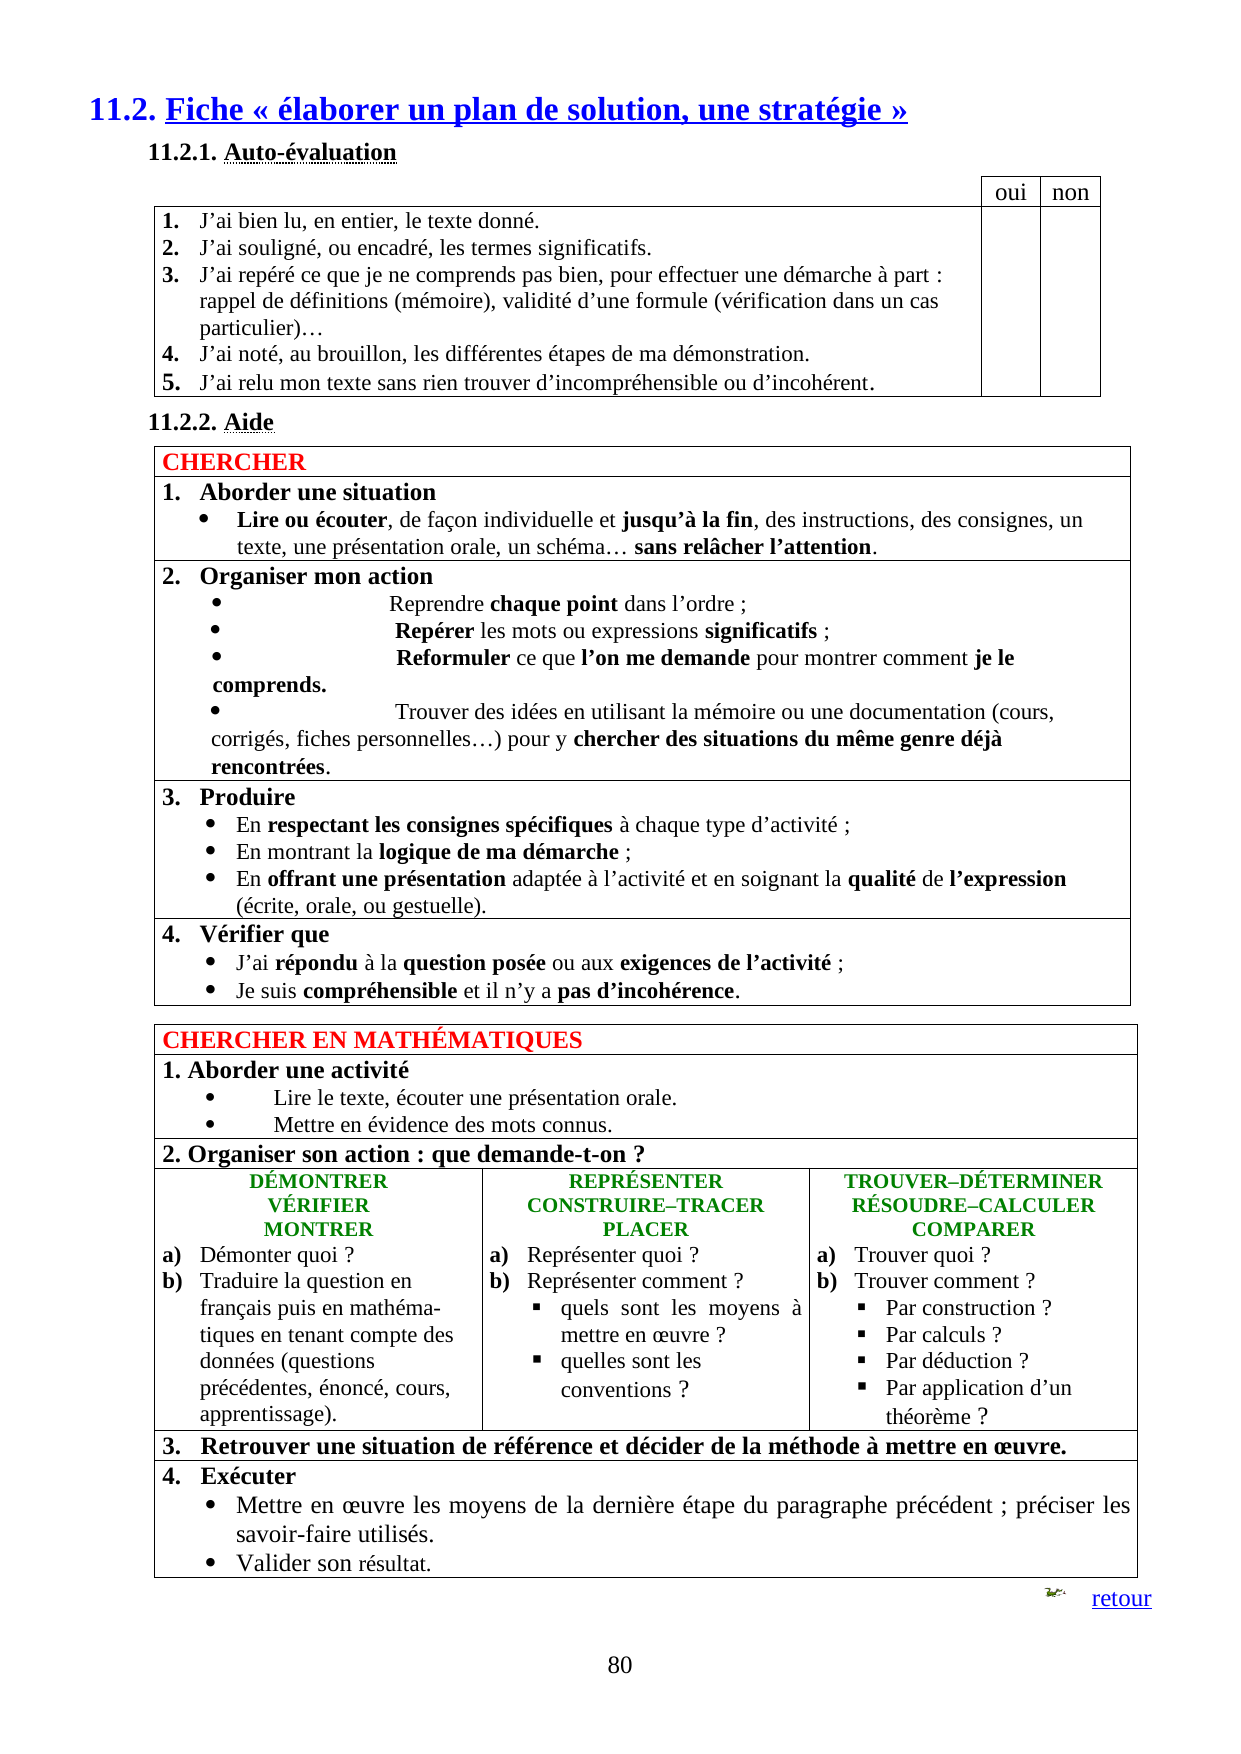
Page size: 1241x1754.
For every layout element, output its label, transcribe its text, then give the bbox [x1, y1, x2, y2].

table_header CHERCHER EN MATHÉMATIQUES [155, 1025, 1137, 1054]
table_cell J’ai bien lu, en entier, le texte donné. J’ai souligné, ou encadré, les termes significatifs. J’ai repéré ce que je ne comprends pas bien, pour effectuer une démarche à part : rappel de définitions (mémoire), validité d’une formule (vérification dans un cas particulier)… J’ai noté, au brouillon, les différentes étapes de ma démonstration. J’ai relu mon texte sans rien trouver d’incompréhensible ou d’incohérent. [155, 207, 981, 396]
table_cell 2. Organiser son action : que demande-t-on ? [155, 1139, 1137, 1167]
subtitle 11.2.1. Auto-évaluation [148, 137, 1151, 166]
table_cell 4. Exécuter Mettre en œuvre les moyens de la dernière étape du paragraphe précédent ; préciser les savoir-faire utilisés. Valider son résultat. [155, 1461, 1137, 1577]
table_cell REPRÉSENTER CONSTRUIRE–TRACER PLACER Représenter quoi ? Représenter comment ? quels sont les moyens à mettre en œuvre ? quelles sont les conventions ? [483, 1169, 809, 1430]
subtitle 11.2.2. Aide [148, 407, 1151, 436]
table_cell DÉMONTRER VÉRIFIER MONTRER Démonter quoi ? Traduire la question en français puis en mathéma-tiques en tenant compte des données (questions précédentes, énoncé, cours, apprentissage). [155, 1169, 482, 1430]
table_cell TROUVER–DÉTERMINER RÉSOUDRE–CALCULER COMPARER Trouver quoi ? Trouver comment ? Par construction ? Par calculs ? Par déduction ? Par application d’un théorème ? [810, 1169, 1137, 1430]
text retour [89, 1578, 1151, 1611]
table_cell Vérifier que J’ai répondu à la question posée ou aux exigences de l’activité ; Je suis compréhensible et il n’y a pas d’incohérence. [155, 919, 1130, 1004]
table_header [155, 176, 981, 206]
table_header oui [982, 177, 1040, 206]
table_cell 3. Retrouver une situation de référence et décider de la méthode à mettre en œuvre. [155, 1431, 1137, 1460]
table_cell 1. Aborder une activité Lire le texte, écouter une présentation orale. Mettre en évidence des mots connus. [155, 1055, 1137, 1137]
subtitle 11.2. Fiche « élaborer un plan de solution, une stratégie » [89, 89, 1151, 127]
table_cell Aborder une situation Lire ou écouter, de façon individuelle et jusqu’à la fin, des instructions, des consignes, un texte, une présentation orale, un schéma… sans relâcher l’attention. [155, 477, 1130, 560]
table_cell [1041, 207, 1100, 396]
table_cell Organiser mon action Reprendre chaque point dans l’ordre ; Repérer les mots ou expressions significatifs ; Reformuler ce que l’on me demande pour montrer comment je le comprends. Trouver des idées en utilisant la mémoire ou une documentation (cours, corrigés, fiches personnelles…) pour y chercher des situations du même genre déjà rencontrées. [155, 561, 1130, 780]
table_cell Produire En respectant les consignes spécifiques à chaque type d’activité ; En montrant la logique de ma démarche ; En offrant une présentation adaptée à l’activité et en soignant la qualité de l’expression (écrite, orale, ou gestuelle). [155, 781, 1130, 918]
table_header CHERCHER [155, 447, 1130, 476]
table_cell [982, 207, 1040, 396]
table_header non [1041, 177, 1100, 206]
